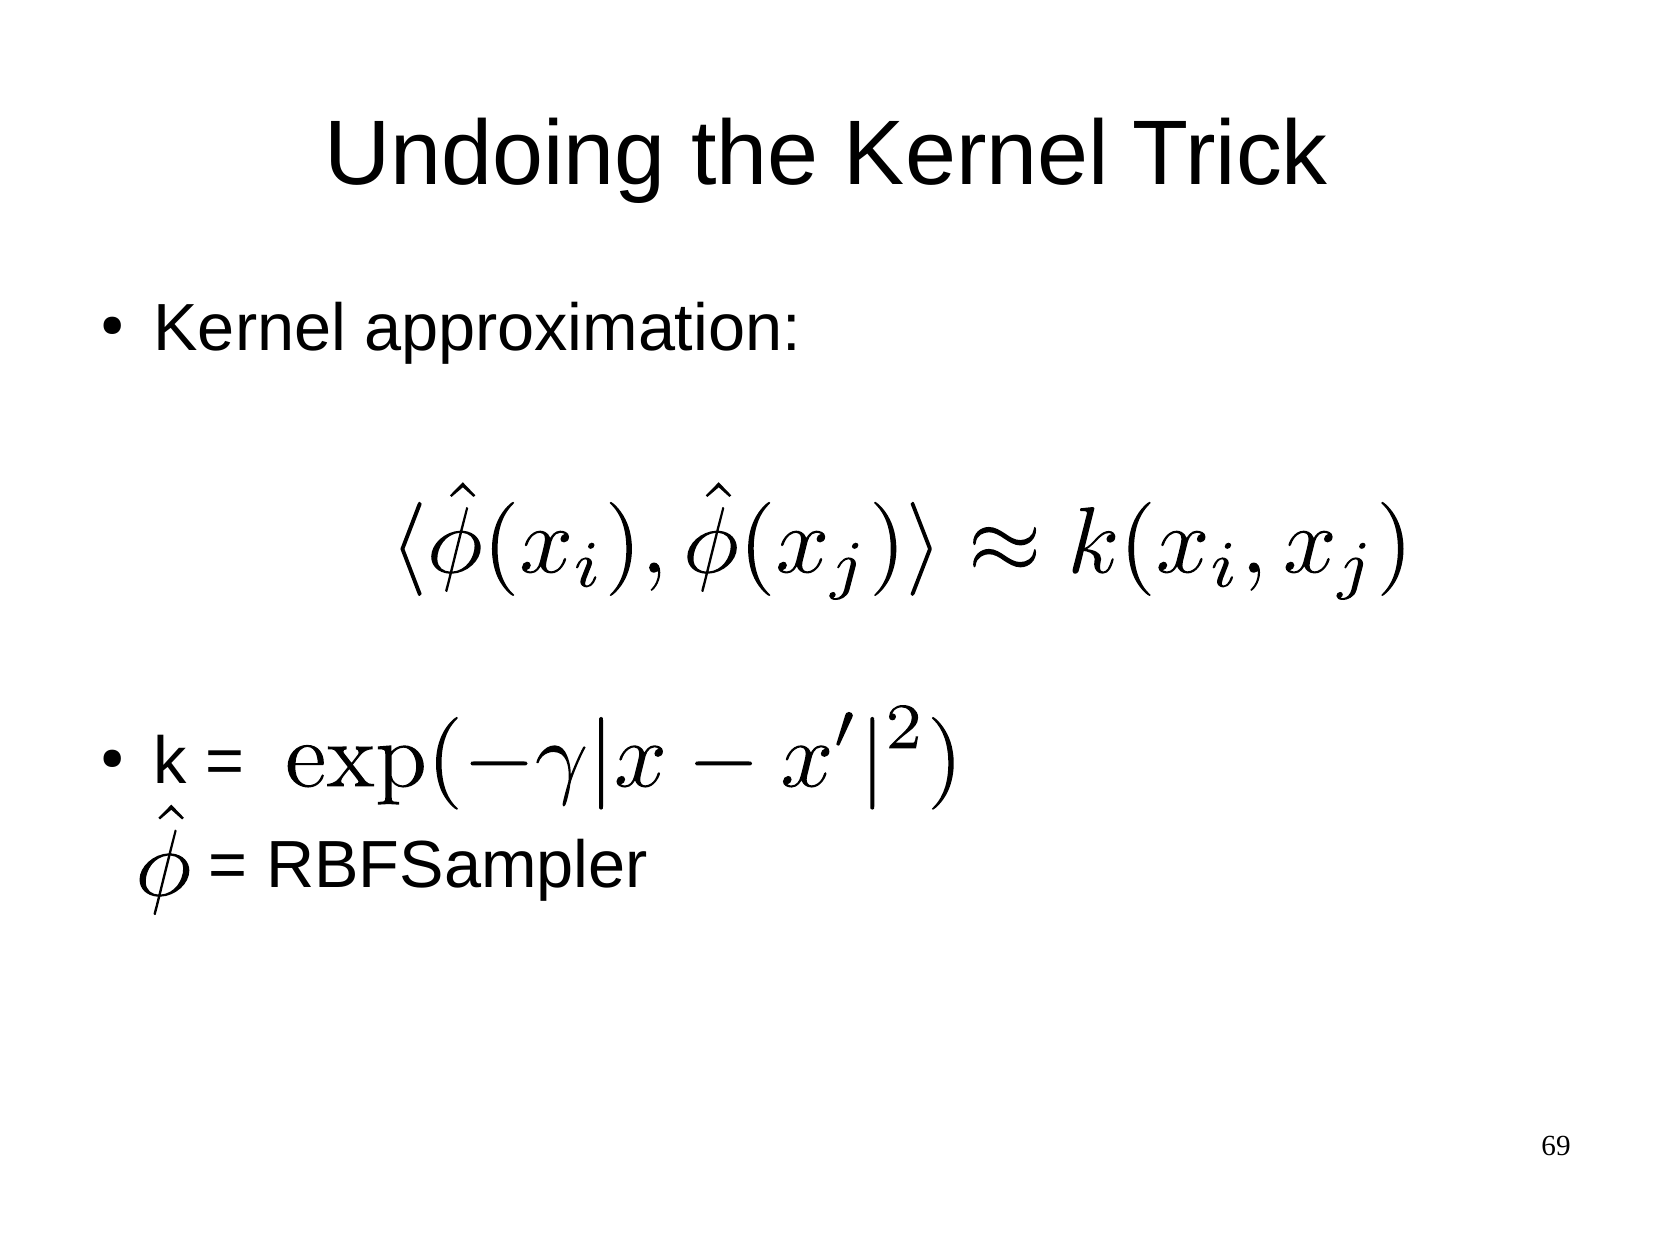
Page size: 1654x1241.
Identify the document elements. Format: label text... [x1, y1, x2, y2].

list Kernel approximation: k = = RBFSampler [82, 290, 1571, 1010]
title Undoing the Kernel Trick [82, 49, 1571, 257]
text_box [135, 804, 196, 916]
text_box [390, 482, 1413, 601]
text_box [285, 705, 963, 811]
